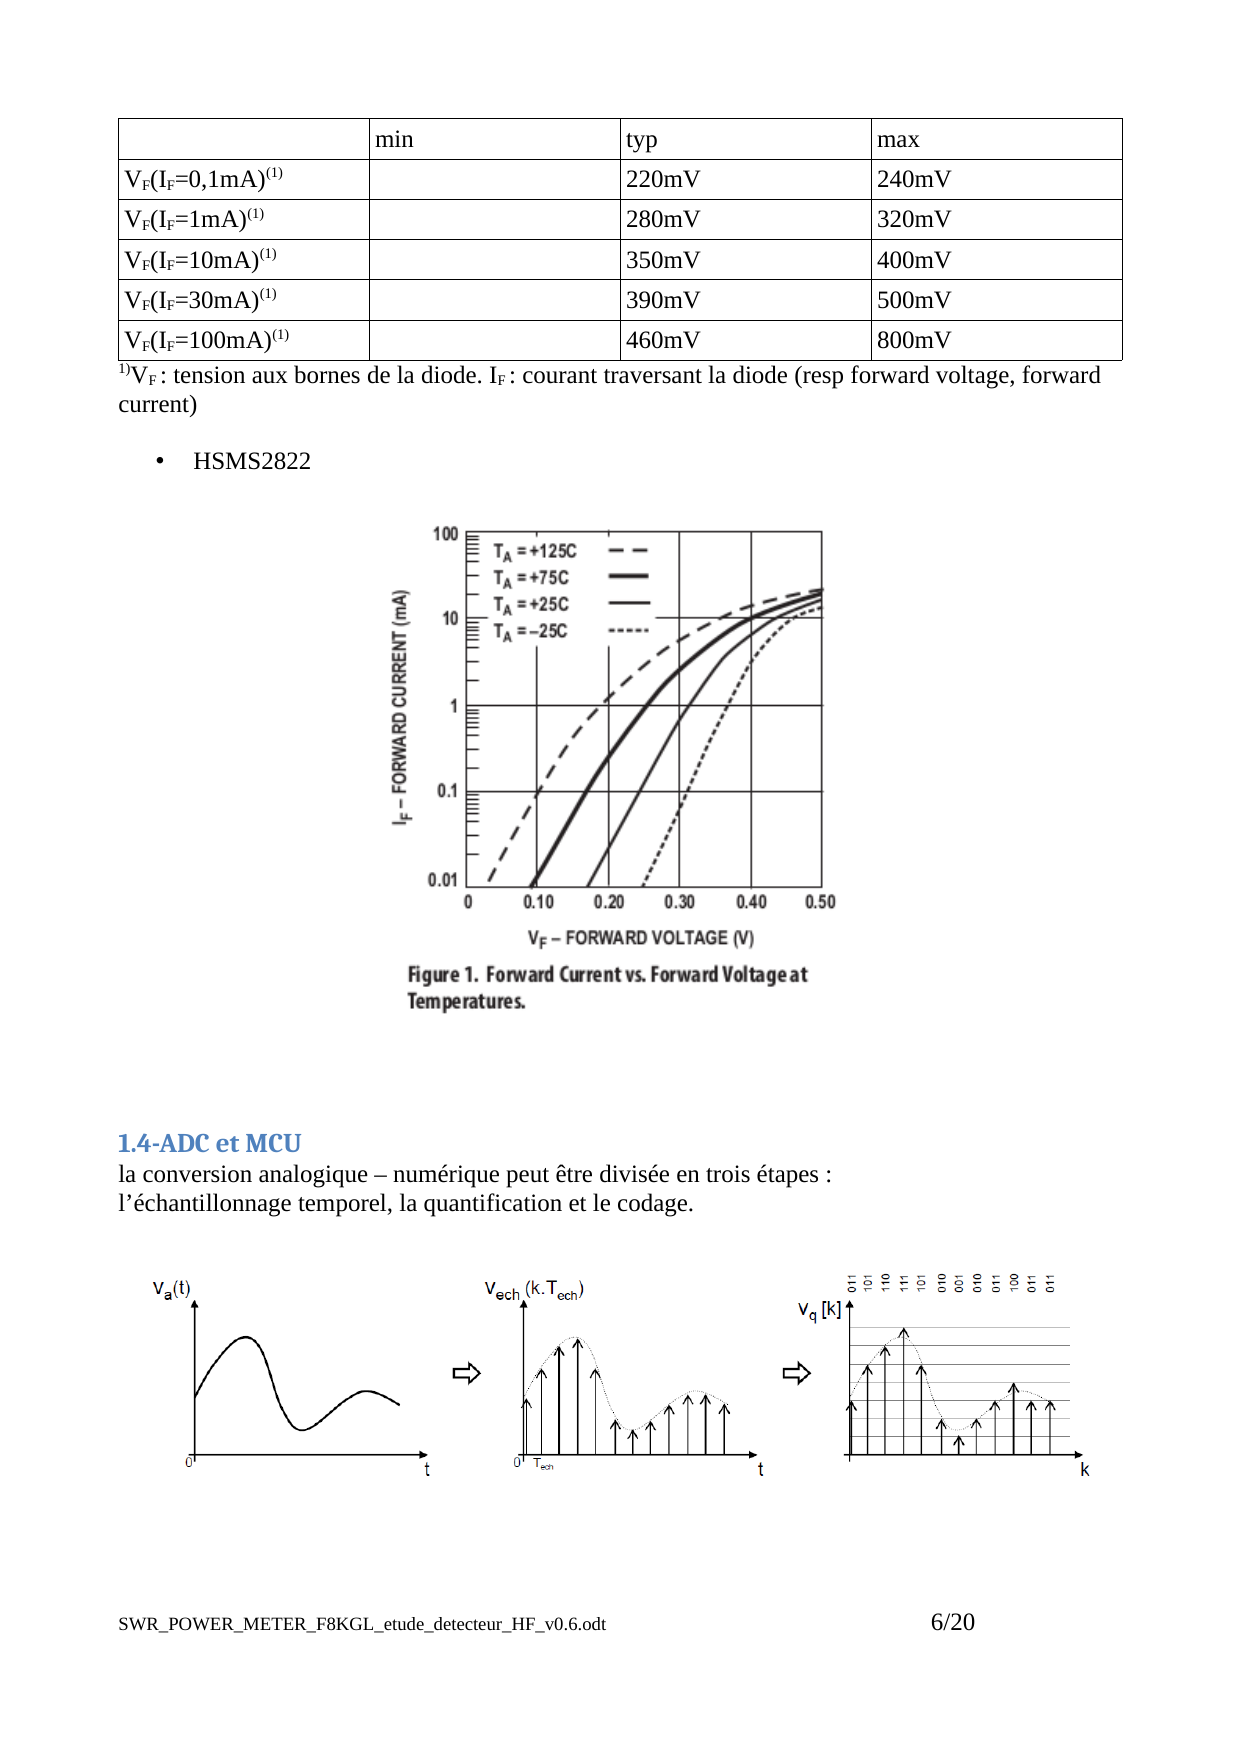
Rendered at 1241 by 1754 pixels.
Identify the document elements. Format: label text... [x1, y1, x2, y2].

table_header [119, 119, 369, 158]
table_cell 800mV [872, 321, 1122, 360]
subtitle 1.4-ADC et MCU [118, 1128, 1122, 1159]
table_cell 320mV [872, 200, 1122, 239]
table_cell 350mV [621, 240, 871, 279]
table_cell 500mV [872, 280, 1122, 320]
table_cell [370, 200, 620, 239]
table_cell [370, 280, 620, 320]
table_cell [370, 321, 620, 360]
table_header typ [621, 119, 871, 158]
picture [118, 1245, 1123, 1489]
table_header min [370, 119, 620, 158]
table_cell VF(IF=100mA)(1) [119, 321, 369, 360]
table_cell 390mV [621, 280, 871, 320]
table_cell 280mV [621, 200, 871, 239]
table_cell VF(IF=1mA)(1) [119, 200, 369, 239]
list HSMS2822 [156, 446, 1122, 475]
table_cell 240mV [872, 160, 1122, 199]
table_cell VF(IF=30mA)(1) [119, 280, 369, 320]
table_cell VF(IF=10mA)(1) [119, 240, 369, 279]
table_cell 460mV [621, 321, 871, 360]
text la conversion analogique – numérique peut être divisée en trois étapes : [118, 1159, 1122, 1188]
table_cell 220mV [621, 160, 871, 199]
table_cell [370, 240, 620, 279]
picture [364, 503, 876, 1037]
text l’échantillonnage temporel, la quantification et le codage. [118, 1188, 1122, 1217]
table_cell 400mV [872, 240, 1122, 279]
table_header max [872, 119, 1122, 158]
table_cell [370, 160, 620, 199]
table_cell VF(IF=0,1mA)(1) [119, 160, 369, 199]
text 1)VF : tension aux bornes de la diode. IF : courant traversant la diode (resp forward voltage, forward current) [118, 361, 1122, 418]
